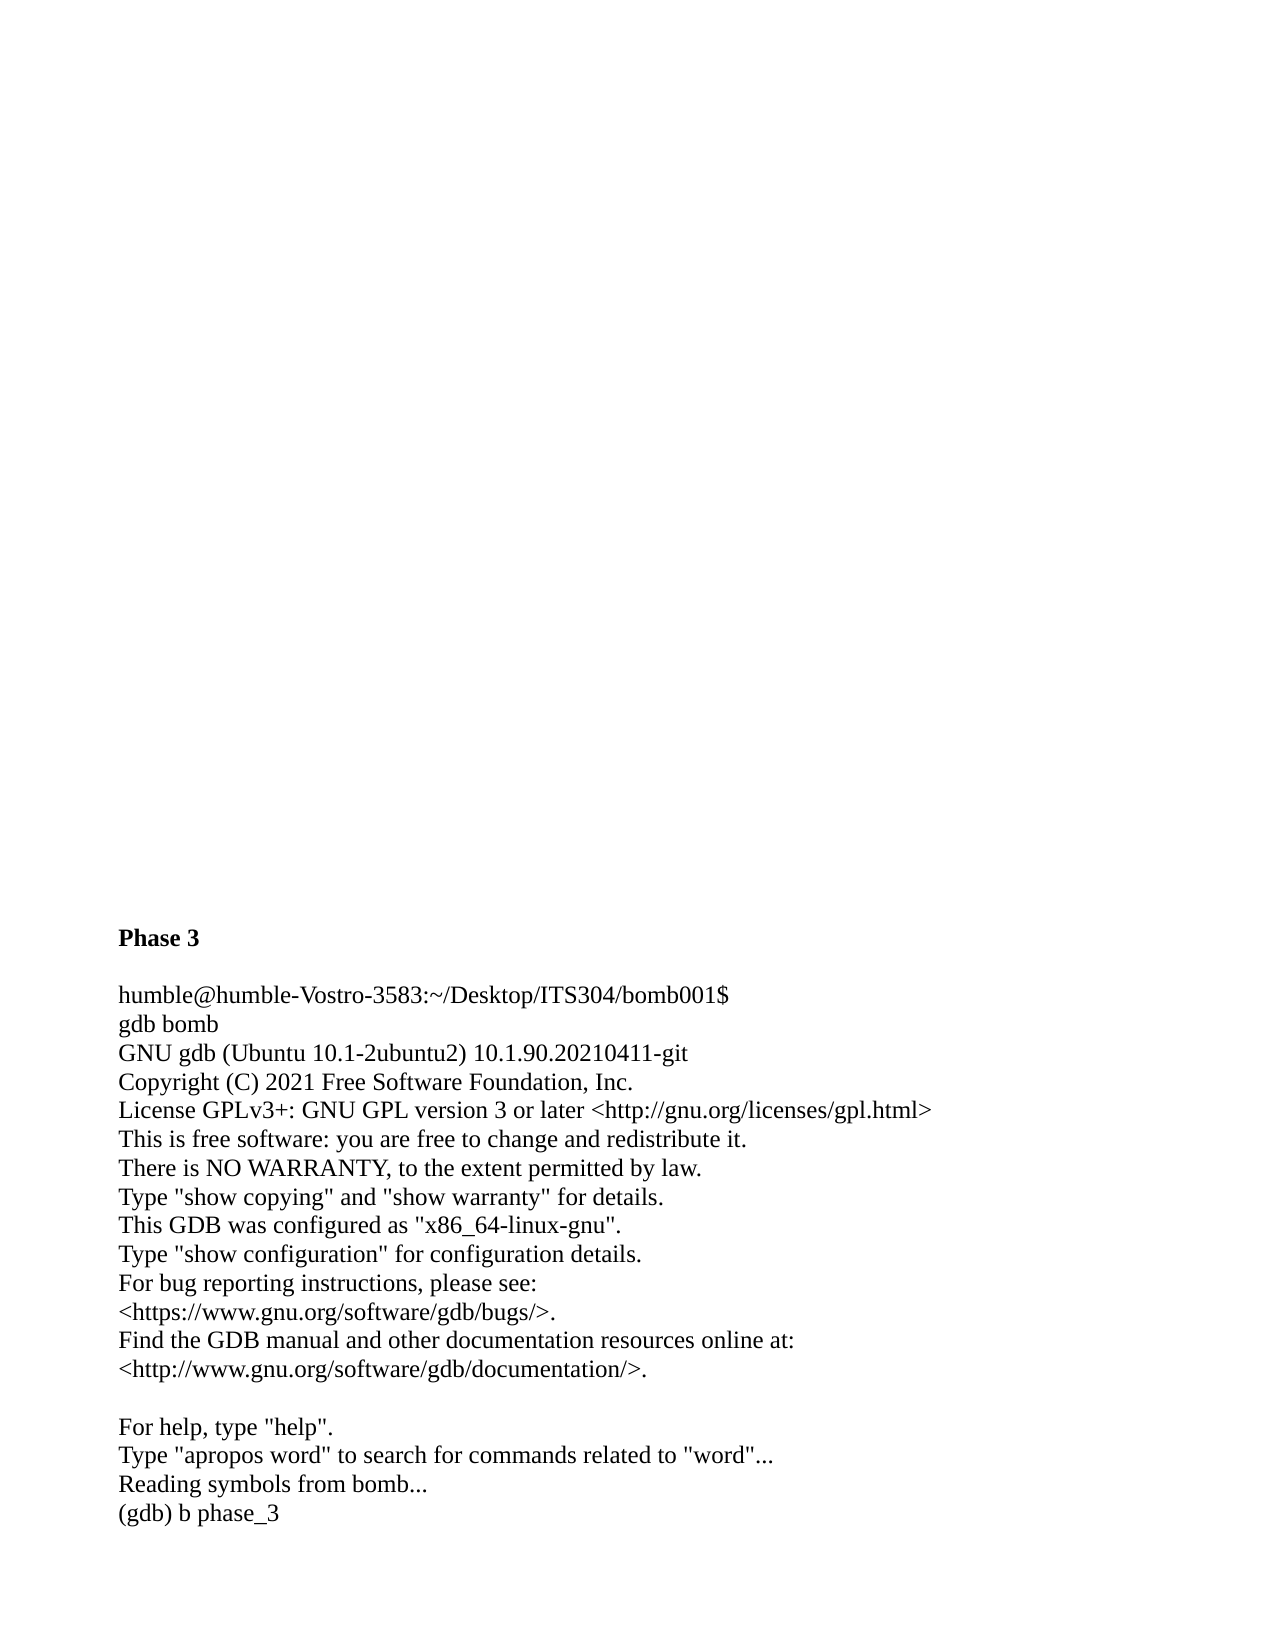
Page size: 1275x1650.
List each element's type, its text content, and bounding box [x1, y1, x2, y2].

text Phase 3 [118, 923, 1157, 952]
text gdb bomb [118, 1009, 1157, 1038]
text Type "show configuration" for configuration details. [118, 1239, 1157, 1268]
text This GDB was configured as "x86_64-linux-gnu". [118, 1211, 1157, 1239]
text <https://www.gnu.org/software/gdb/bugs/>. [118, 1297, 1157, 1326]
text Find the GDB manual and other documentation resources online at: [118, 1326, 1157, 1354]
text Copyright (C) 2021 Free Software Foundation, Inc. [118, 1067, 1157, 1096]
text Type "apropos word" to search for commands related to "word"... [118, 1441, 1157, 1469]
text For help, type "help". [118, 1412, 1157, 1441]
text For bug reporting instructions, please see: [118, 1268, 1157, 1297]
text (gdb) b phase_3 [118, 1498, 1157, 1527]
text License GPLv3+: GNU GPL version 3 or later <http://gnu.org/licenses/gpl.html> [118, 1096, 1157, 1124]
text There is NO WARRANTY, to the extent permitted by law. [118, 1153, 1157, 1182]
text This is free software: you are free to change and redistribute it. [118, 1124, 1157, 1153]
text humble@humble-Vostro-3583:~/Desktop/ITS304/bomb001$ [118, 981, 1157, 1009]
text Type "show copying" and "show warranty" for details. [118, 1182, 1157, 1211]
text <http://www.gnu.org/software/gdb/documentation/>. [118, 1354, 1157, 1383]
text Reading symbols from bomb... [118, 1469, 1157, 1498]
text GNU gdb (Ubuntu 10.1-2ubuntu2) 10.1.90.20210411-git [118, 1038, 1157, 1067]
